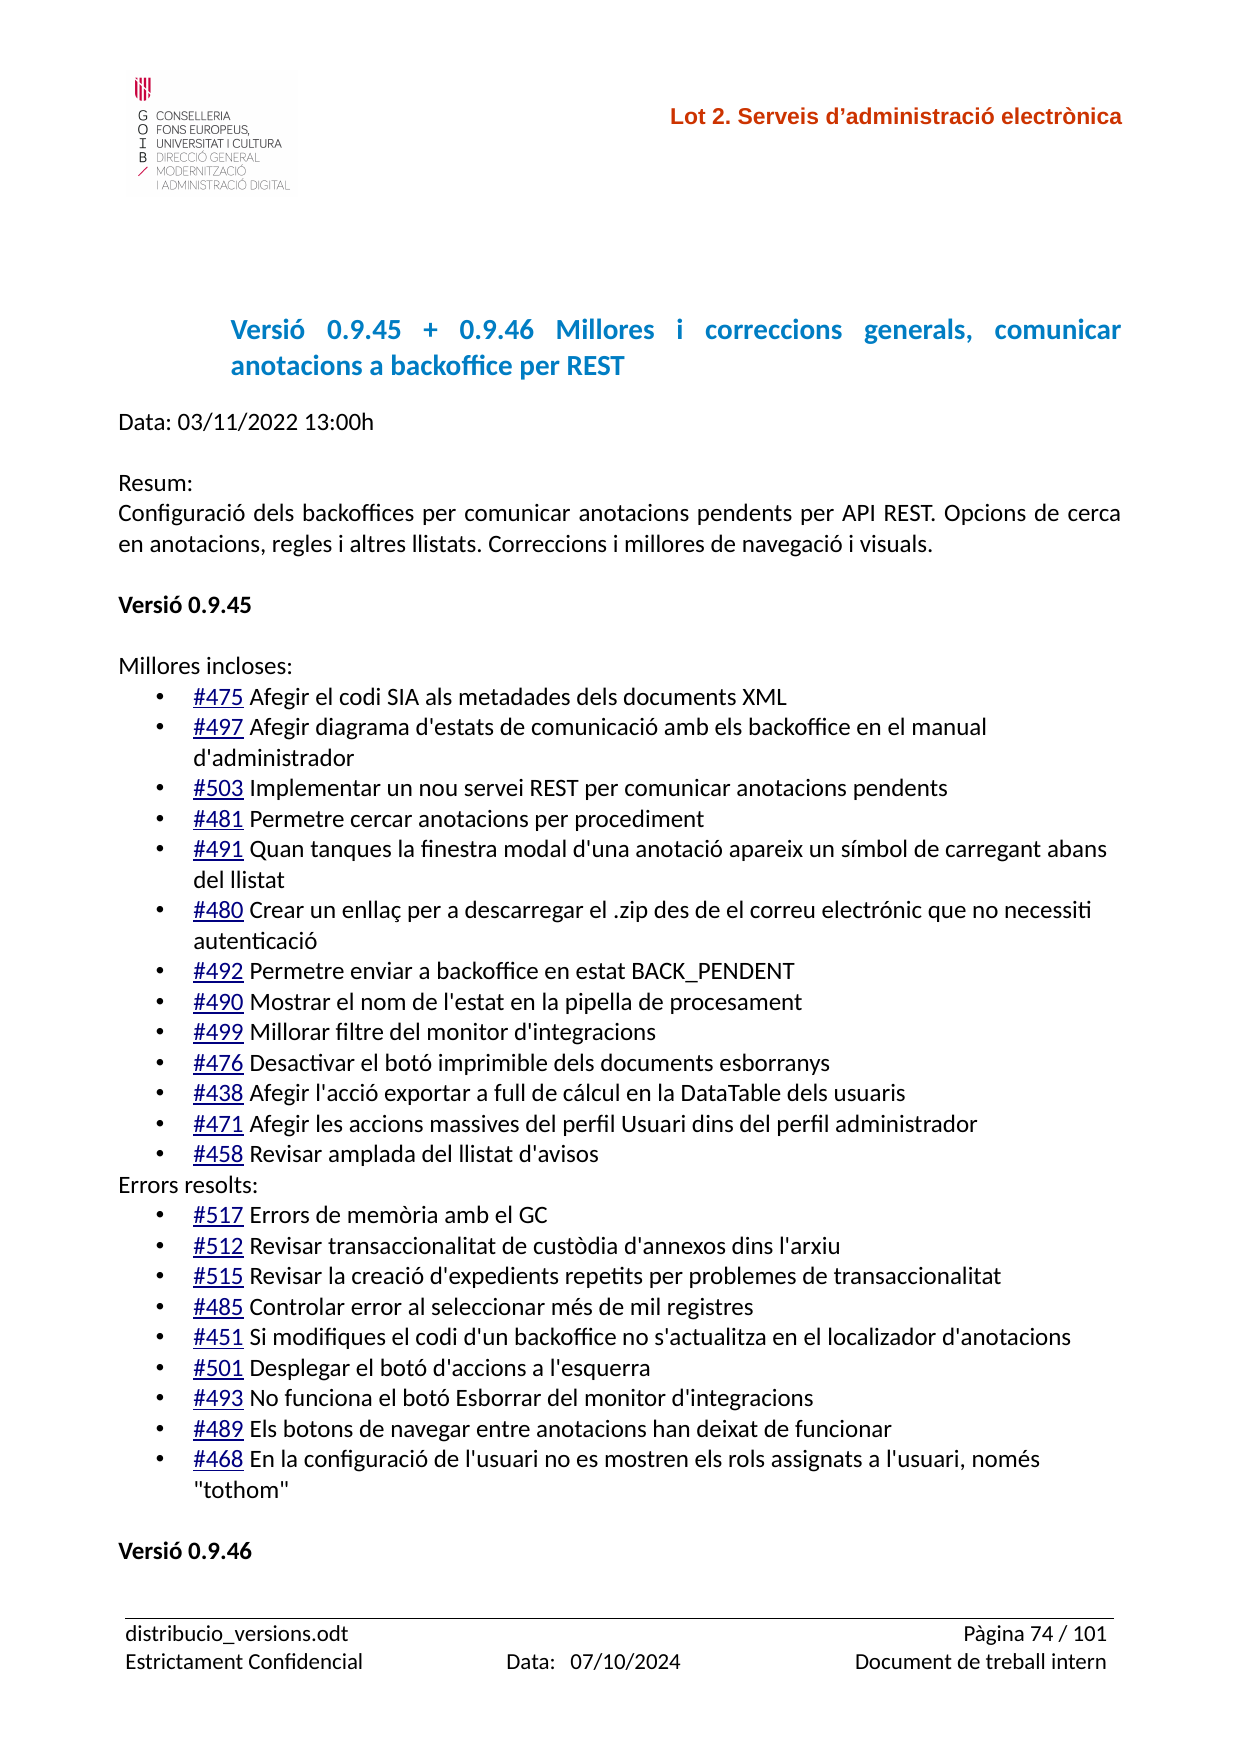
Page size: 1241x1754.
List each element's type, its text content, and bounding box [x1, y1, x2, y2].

list #458 Revisar amplada del llistat d'avisos [156, 1138, 1122, 1169]
text Data: 03/11/2022 13:00h [118, 406, 1122, 436]
picture [126, 70, 299, 197]
list #438 Afegir l'acció exportar a full de cálcul en la DataTable dels usuaris [156, 1077, 1122, 1108]
list #451 Si modifiques el codi d'un backoffice no s'actualitza en el localizador d'anotacions [156, 1322, 1122, 1352]
list #491 Quan tanques la finestra modal d'una anotació apareix un símbol de carregant abans del llistat [156, 833, 1122, 894]
subtitle Versió 0.9.45 + 0.9.46 Millores i correccions generals, comunicar anotacions a backoffice per REST [153, 311, 1122, 382]
text Versió 0.9.46 [118, 1535, 1122, 1566]
list #512 Revisar transaccionalitat de custòdia d'annexos dins l'arxiu [156, 1230, 1122, 1261]
text Resum: [118, 467, 1122, 497]
list #468 En la configuració de l'usuari no es mostren els rols assignats a l'usuari, només "tothom" [156, 1444, 1122, 1505]
text Versió 0.9.45 [118, 589, 1122, 619]
list #476 Desactivar el botó imprimible dels documents esborranys [156, 1047, 1122, 1077]
list #485 Controlar error al seleccionar més de mil registres [156, 1291, 1122, 1322]
list #497 Afegir diagrama d'estats de comunicació amb els backoffice en el manual d'administrador [156, 711, 1122, 772]
text Errors resolts: [118, 1169, 1122, 1199]
list #501 Desplegar el botó d'accions a l'esquerra [156, 1352, 1122, 1383]
list #492 Permetre enviar a backoffice en estat BACK_PENDENT [156, 955, 1122, 986]
list #493 No funciona el botó Esborrar del monitor d'integracions [156, 1383, 1122, 1413]
list #471 Afegir les accions massives del perfil Usuari dins del perfil administrador [156, 1108, 1122, 1138]
list #480 Crear un enllaç per a descarregar el .zip des de el correu electrónic que no necessiti autenticació [156, 894, 1122, 955]
text Configuració dels backoffices per comunicar anotacions pendents per API REST. Opcions de cerca en anotacions, regles i altres llistats. Correccions i millores de navegació i visuals. [118, 497, 1122, 558]
list #489 Els botons de navegar entre anotacions han deixat de funcionar [156, 1413, 1122, 1444]
list #475 Afegir el codi SIA als metadades dels documents XML [156, 681, 1122, 711]
list #517 Errors de memòria amb el GC [156, 1199, 1122, 1230]
list #499 Millorar filtre del monitor d'integracions [156, 1016, 1122, 1047]
list #481 Permetre cercar anotacions per procediment [156, 803, 1122, 833]
list #490 Mostrar el nom de l'estat en la pipella de procesament [156, 986, 1122, 1016]
list #503 Implementar un nou servei REST per comunicar anotacions pendents [156, 772, 1122, 803]
text Millores incloses: [118, 650, 1122, 681]
list #515 Revisar la creació d'expedients repetits per problemes de transaccionalitat [156, 1261, 1122, 1291]
